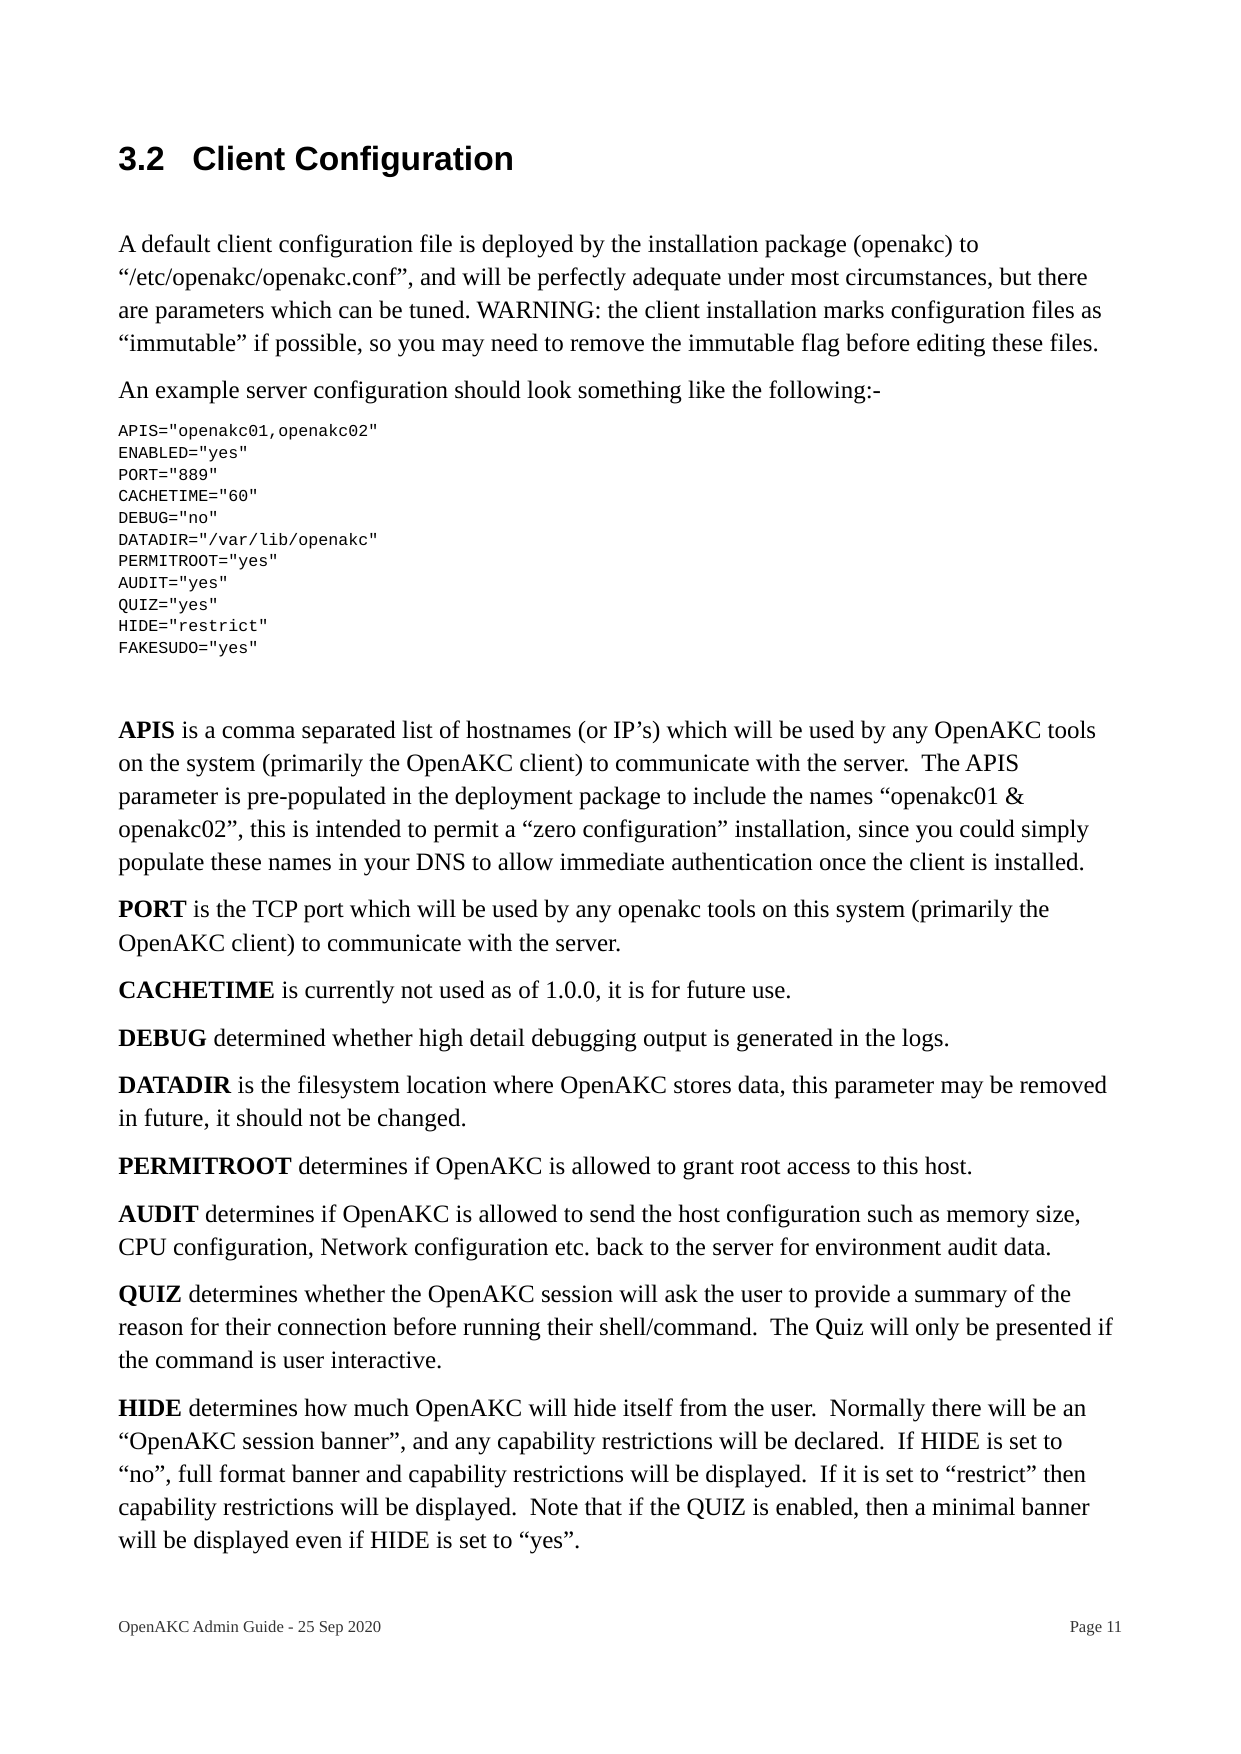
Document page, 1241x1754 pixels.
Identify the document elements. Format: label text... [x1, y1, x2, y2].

text APIS is a comma separated list of hostnames (or IP’s) which will be used by any OpenAKC tools on the system (primarily the OpenAKC client) to communicate with the server. The APIS parameter is pre-populated in the deployment package to include the names “openakc01 & openakc02”, this is intended to permit a “zero configuration” installation, since you could simply populate these names in your DNS to allow immediate authentication once the client is installed. [118, 715, 1122, 876]
text CACHETIME is currently not used as of 1.0.0, it is for future use. [118, 975, 1122, 1004]
subtitle 3.2 Client Configuration [118, 139, 1122, 216]
text PERMITROOT determines if OpenAKC is allowed to grant root access to this host. [118, 1151, 1122, 1180]
text A default client configuration file is deployed by the installation package (openakc) to “/etc/openakc/openakc.conf”, and will be perfectly adequate under most circumstances, but there are parameters which can be tuned. WARNING: the client installation marks configuration files as “immutable” if possible, so you may need to remove the immutable flag before editing these files. [118, 229, 1122, 357]
text APIS="openakc01,openakc02" ENABLED="yes" PORT="889" CACHETIME="60" DEBUG="no" DATADIR="/var/lib/openakc" PERMITROOT="yes" AUDIT="yes" QUIZ="yes" HIDE="restrict" FAKESUDO="yes" [118, 423, 1122, 658]
text DEBUG determined whether high detail debugging output is generated in the logs. [118, 1023, 1122, 1052]
text AUDIT determines if OpenAKC is allowed to send the host configuration such as memory size, CPU configuration, Network configuration etc. back to the server for environment audit data. [118, 1199, 1122, 1260]
text An example server configuration should look something like the following:- [118, 375, 1122, 404]
text PORT is the TCP port which will be used by any openakc tools on this system (primarily the OpenAKC client) to communicate with the server. [118, 894, 1122, 956]
text HIDE determines how much OpenAKC will hide itself from the user. Normally there will be an “OpenAKC session banner”, and any capability restrictions will be declared. If HIDE is set to “no”, full format banner and capability restrictions will be displayed. If it is set to “restrict” then capability restrictions will be displayed. Note that if the QUIZ is enabled, then a minimal banner will be displayed even if HIDE is set to “yes”. [118, 1393, 1122, 1554]
text DATADIR is the filesystem location where OpenAKC stores data, this parameter may be removed in future, it should not be changed. [118, 1070, 1122, 1132]
text QUIZ determines whether the OpenAKC session will ask the user to provide a summary of the reason for their connection before running their shell/command. The Quiz will only be presented if the command is user interactive. [118, 1279, 1122, 1374]
